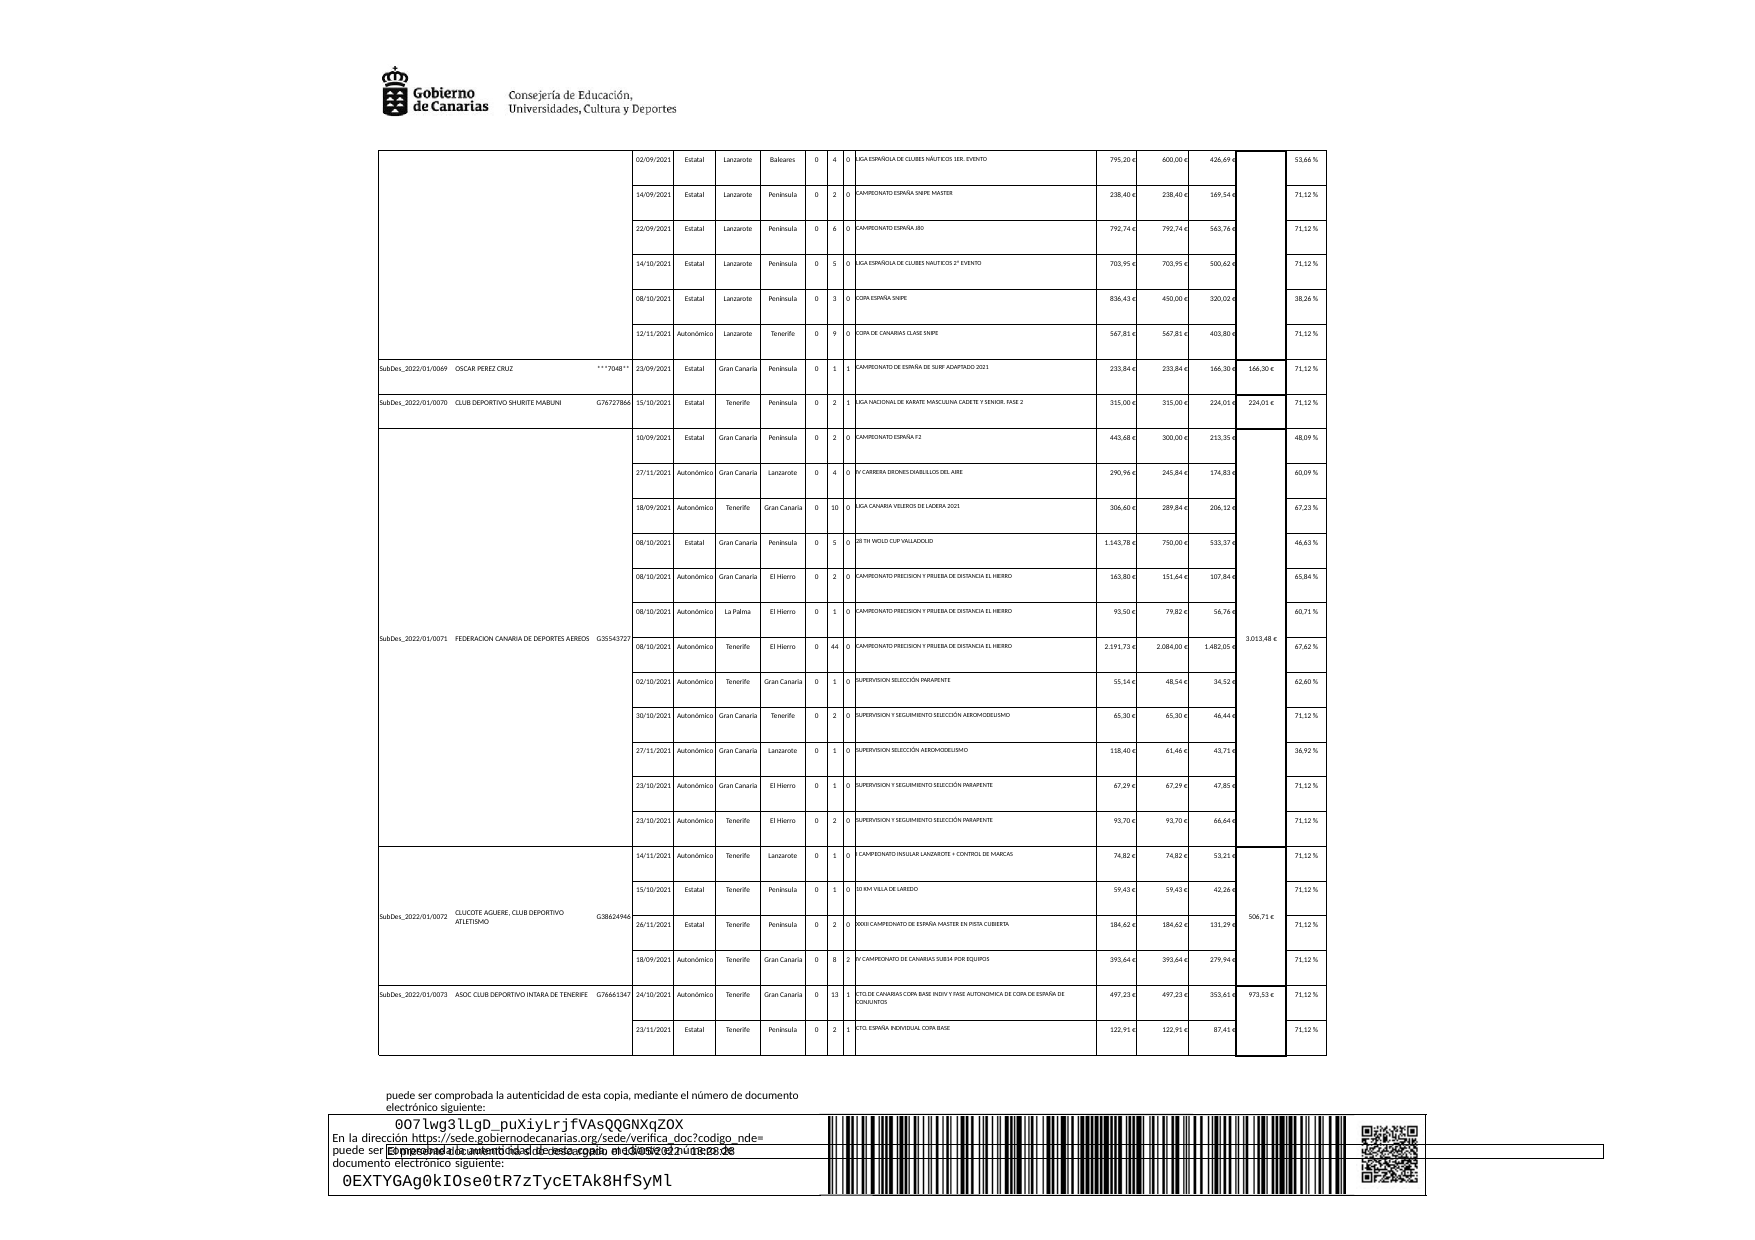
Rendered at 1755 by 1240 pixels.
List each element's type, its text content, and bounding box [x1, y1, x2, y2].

table_cell 0 [844, 638, 855, 672]
table_cell IV CAMPEONATO DE CANARIAS SUB14 POR EQUIPOS [856, 951, 1096, 985]
table_cell 0 [806, 882, 827, 915]
table_cell Gran Canaria [716, 360, 760, 393]
table_cell 0 [806, 638, 827, 672]
table_cell 44 [828, 638, 843, 672]
table_cell 300,00 € [1137, 429, 1188, 463]
table_cell 0 [844, 429, 855, 463]
table_cell 62,60 % [1287, 673, 1326, 707]
table_cell 71,12 % [1287, 986, 1326, 1020]
table_cell Autonómico [674, 812, 715, 846]
table_cell LIGA CANARIA VELEROS DE LADERA 2021 [856, 499, 1096, 533]
table_cell 71,12 % [1287, 812, 1326, 846]
table_cell 0 [806, 986, 827, 1020]
table_cell OSCAR PEREZ CRUZ [455, 360, 594, 393]
table_cell 1 [828, 882, 843, 915]
table_cell 245,84 € [1137, 464, 1188, 498]
table_cell 12/11/2021 [633, 325, 673, 359]
table_cell [1327, 985, 1350, 1020]
table_cell Tenerife [716, 1021, 760, 1054]
table_cell 71,12 % [1287, 916, 1326, 950]
table_cell 1 [828, 743, 843, 776]
table_cell Estatal [674, 882, 715, 915]
table_cell SUPERVISION SELECCIÓN PARAPENTE [856, 673, 1096, 707]
table_cell [1327, 394, 1350, 428]
table_cell CTO.DE CANARIAS COPA BASE INDIV Y FASE AUTONOMICA DE COPA DE ESPAÑA DE CONJUNTOS [856, 986, 1096, 1020]
table_cell 23/09/2021 [633, 360, 673, 393]
table_cell Tenerife [716, 499, 760, 533]
table_cell Autonómico [674, 951, 715, 985]
table_cell 47,85 € [1189, 777, 1235, 811]
table_cell 533,37 € [1189, 534, 1235, 567]
table_cell [1327, 568, 1350, 602]
table_cell SubDes_2022/01/0072 [379, 847, 454, 985]
table_cell 5 [828, 534, 843, 567]
table_cell Lanzarote [716, 186, 760, 219]
table_cell 0 [844, 603, 855, 637]
table_cell Tenerife [716, 847, 760, 881]
table_cell 500,62 € [1189, 255, 1235, 289]
table_cell COPA ESPAÑA SNIPE [856, 290, 1096, 324]
table_cell 79,82 € [1137, 603, 1188, 637]
table_cell 2 [828, 186, 843, 219]
table_cell 2 [828, 1021, 843, 1054]
table_cell Estatal [674, 186, 715, 219]
table_cell 2.191,73 € [1097, 638, 1136, 672]
table_cell 71,12 % [1287, 186, 1326, 219]
table_cell 0 [806, 1021, 827, 1054]
table_cell Autonómico [674, 603, 715, 637]
table_cell 0 [806, 429, 827, 463]
table_cell 0 [844, 464, 855, 498]
table_cell 122,91 € [1097, 1021, 1136, 1054]
table_cell 233,84 € [1097, 360, 1136, 393]
table_cell CAMPEONATO ESPAÑA F2 [856, 429, 1096, 463]
table_cell 18/09/2021 [633, 499, 673, 533]
table_cell 393,64 € [1137, 951, 1188, 985]
table_cell 71,12 % [1287, 395, 1326, 428]
table_cell 213,35 € [1189, 429, 1235, 463]
table_cell 46,44 € [1189, 708, 1235, 741]
table_cell 1 [828, 777, 843, 811]
table_cell SubDes_2022/01/0069 [379, 360, 454, 393]
table_cell G76727866 [594, 395, 632, 428]
table_cell 59,43 € [1097, 882, 1136, 915]
table_cell 27/11/2021 [633, 743, 673, 776]
table_cell 71,12 % [1287, 847, 1326, 881]
table_cell CLUB DEPORTIVO SHURITE MABUNI [455, 395, 594, 428]
table_cell SubDes_2022/01/0070 [379, 395, 454, 428]
table_cell 315,00 € [1137, 395, 1188, 428]
table_cell Lanzarote [716, 290, 760, 324]
table_cell 87,41 € [1189, 1021, 1235, 1054]
table_cell 0 [844, 151, 855, 185]
table_cell 567,81 € [1097, 325, 1136, 359]
table_cell Tenerife [716, 916, 760, 950]
table_cell 71,12 % [1287, 882, 1326, 915]
table_cell 0 [844, 673, 855, 707]
table_cell CAMPEONATO PRECISION Y PRUEBA DE DISTANCIA EL HIERRO [856, 603, 1096, 637]
table_cell Gran Canaria [761, 951, 805, 985]
table_cell 563,76 € [1189, 221, 1235, 254]
table_cell 0 [844, 499, 855, 533]
table_cell 23/10/2021 [633, 812, 673, 846]
table_cell 46,63 % [1287, 534, 1326, 567]
table_cell 1 [828, 603, 843, 637]
table_cell [1327, 324, 1350, 359]
table_cell Autonómico [674, 847, 715, 881]
table_cell 0 [806, 290, 827, 324]
table_cell 24/10/2021 [633, 986, 673, 1020]
table_cell 71,12 % [1287, 1021, 1326, 1054]
table_cell Península [761, 395, 805, 428]
table_cell Tenerife [761, 708, 805, 741]
table_cell 10 [828, 499, 843, 533]
table_cell COPA DE CANARIAS CLASE SNIPE [856, 325, 1096, 359]
table_cell 497,23 € [1097, 986, 1136, 1020]
table_cell 0 [844, 290, 855, 324]
table_cell 93,70 € [1097, 812, 1136, 846]
table_cell El Hierro [761, 777, 805, 811]
table_cell 42,26 € [1189, 882, 1235, 915]
table_cell 08/10/2021 [633, 638, 673, 672]
table_cell 0 [806, 255, 827, 289]
table_cell Península [761, 916, 805, 950]
table_cell 169,54 € [1189, 186, 1235, 219]
table_cell 2 [828, 916, 843, 950]
table_cell Estatal [674, 221, 715, 254]
table_cell 10/09/2021 [633, 429, 673, 463]
table_cell 238,40 € [1097, 186, 1136, 219]
table_cell 290,96 € [1097, 464, 1136, 498]
table_cell Gran Canaria [761, 986, 805, 1020]
table_cell 1 [844, 360, 855, 393]
table_cell 65,30 € [1137, 708, 1188, 741]
table_cell 8 [828, 951, 843, 985]
table_cell 0 [844, 569, 855, 602]
table_cell SUPERVISION SELECCIÓN AEROMODELISMO [856, 743, 1096, 776]
table_cell 306,60 € [1097, 499, 1136, 533]
table_cell Península [761, 255, 805, 289]
table_cell [1327, 289, 1350, 324]
table_cell 61,46 € [1137, 743, 1188, 776]
table_cell 795,20 € [1097, 151, 1136, 185]
table_cell 60,09 % [1287, 464, 1326, 498]
table_cell 403,80 € [1189, 325, 1235, 359]
table_cell 393,64 € [1097, 951, 1136, 985]
table_cell 792,74 € [1137, 221, 1188, 254]
table_cell 67,62 % [1287, 638, 1326, 672]
table_cell 0 [806, 186, 827, 219]
table_cell CTO. ESPAÑA INDIVIDUAL COPA BASE [856, 1021, 1096, 1054]
table_cell Baleares [761, 151, 805, 185]
table_cell [594, 151, 632, 359]
table_cell El Hierro [761, 603, 805, 637]
table_cell 289,84 € [1137, 499, 1188, 533]
table_cell [1327, 533, 1350, 567]
table_cell 36,92 % [1287, 743, 1326, 776]
table_cell Gran Canaria [716, 569, 760, 602]
table_cell CAMPEONATO PRECISION Y PRUEBA DE DISTANCIA EL HIERRO [856, 638, 1096, 672]
table_cell Lanzarote [761, 464, 805, 498]
table_cell 107,84 € [1189, 569, 1235, 602]
table_cell 30/10/2021 [633, 708, 673, 741]
table_cell Autonómico [674, 325, 715, 359]
table_cell Tenerife [716, 812, 760, 846]
table_cell Lanzarote [716, 221, 760, 254]
table_cell 279,94 € [1189, 951, 1235, 985]
table_cell 3.013,48 € [1237, 430, 1285, 846]
table_cell 0 [844, 221, 855, 254]
table_cell XXXII CAMPEONATO DE ESPAÑA MASTER EN PISTA CUBIERTA [856, 916, 1096, 950]
table_cell 0 [806, 464, 827, 498]
table_cell Estatal [674, 151, 715, 185]
table_cell Gran Canaria [716, 464, 760, 498]
table_cell 836,43 € [1097, 290, 1136, 324]
table_cell LIGA NACIONAL DE KARATE MASCULINA CADETE Y SENIOR. FASE 2 [856, 395, 1096, 428]
table_cell 320,02 € [1189, 290, 1235, 324]
table_cell 0 [806, 325, 827, 359]
table_cell Estatal [674, 429, 715, 463]
table_cell 0 [844, 186, 855, 219]
table_cell 166,30 € [1189, 360, 1235, 393]
table_cell Autonómico [674, 499, 715, 533]
table_cell 0 [806, 569, 827, 602]
table_cell 2.084,00 € [1137, 638, 1188, 672]
table_cell 71,12 % [1287, 951, 1326, 985]
table_cell 71,12 % [1287, 255, 1326, 289]
table_cell 4 [828, 151, 843, 185]
table_cell 0 [844, 812, 855, 846]
table_cell 0 [806, 360, 827, 393]
table_cell 15/10/2021 [633, 882, 673, 915]
table_cell 1 [828, 847, 843, 881]
table_cell 71,12 % [1287, 325, 1326, 359]
table_cell 28 TH WOLD CUP VALLADOLID [856, 534, 1096, 567]
table_cell 2 [828, 395, 843, 428]
table_cell 792,74 € [1097, 221, 1136, 254]
table_cell Estatal [674, 360, 715, 393]
table_cell SUPERVISION Y SEGUIMIENTO SELECCIÓN PARAPENTE [856, 812, 1096, 846]
table_cell 0 [806, 673, 827, 707]
table_cell [1327, 637, 1350, 672]
table_cell Autonómico [674, 986, 715, 1020]
table_cell Península [761, 186, 805, 219]
table_cell 0 [844, 847, 855, 881]
table_cell Estatal [674, 534, 715, 567]
table_cell 506,71 € [1237, 848, 1285, 985]
table_cell [1327, 602, 1350, 637]
table_cell Autonómico [674, 777, 715, 811]
table_cell Estatal [674, 290, 715, 324]
table_cell 0 [844, 325, 855, 359]
table_cell 703,95 € [1097, 255, 1136, 289]
table_cell Autonómico [674, 464, 715, 498]
table_cell [1237, 152, 1285, 359]
table_cell 131,29 € [1189, 916, 1235, 950]
table_cell 15/10/2021 [633, 395, 673, 428]
table_cell [1327, 741, 1350, 776]
table_cell Gran Canaria [761, 499, 805, 533]
table_cell 1 [828, 673, 843, 707]
table_cell 166,30 € [1237, 361, 1285, 393]
table_cell IV CARRERA DRONES DIABLILLOS DEL AIRE [856, 464, 1096, 498]
table_cell 23/11/2021 [633, 1021, 673, 1054]
table_cell 184,62 € [1137, 916, 1188, 950]
table_cell Península [761, 221, 805, 254]
table_cell 426,69 € [1189, 151, 1235, 185]
table_cell 118,40 € [1097, 743, 1136, 776]
table_cell 60,71 % [1287, 603, 1326, 637]
table_cell 4 [828, 464, 843, 498]
table_cell Lanzarote [761, 743, 805, 776]
table_cell 34,52 € [1189, 673, 1235, 707]
table_cell ASOC CLUB DEPORTIVO INTARA DE TENERIFE [455, 986, 594, 1054]
table_cell 65,84 % [1287, 569, 1326, 602]
table_cell Tenerife [716, 673, 760, 707]
table_cell Lanzarote [716, 325, 760, 359]
table_cell Gran Canaria [716, 708, 760, 741]
table_cell Península [761, 534, 805, 567]
table_cell 43,71 € [1189, 743, 1235, 776]
table_cell 53,66 % [1287, 151, 1326, 185]
table_cell 93,50 € [1097, 603, 1136, 637]
table_cell 93,70 € [1137, 812, 1188, 846]
table_cell 1 [844, 986, 855, 1020]
table_cell Gran Canaria [716, 777, 760, 811]
table_cell 703,95 € [1137, 255, 1188, 289]
table_cell [1327, 881, 1350, 915]
table_cell 0 [806, 812, 827, 846]
table_cell 2 [828, 429, 843, 463]
table_cell CAMPEONATO ESPAÑA J80 [856, 221, 1096, 254]
table_cell [1327, 950, 1350, 985]
table_cell 6 [828, 221, 843, 254]
table_cell 0 [844, 708, 855, 741]
table_cell Lanzarote [761, 847, 805, 881]
table_cell Autonómico [674, 673, 715, 707]
table_cell 18/09/2021 [633, 951, 673, 985]
table_cell Península [761, 360, 805, 393]
table_cell 38,26 % [1287, 290, 1326, 324]
table_cell [1327, 1020, 1350, 1054]
table_cell 66,64 € [1189, 812, 1235, 846]
table_cell 67,23 % [1287, 499, 1326, 533]
table_cell SubDes_2022/01/0073 [379, 986, 454, 1054]
table_cell 0 [806, 916, 827, 950]
table_cell 10 KM VILLA DE LAREDO [856, 882, 1096, 915]
table_cell 08/10/2021 [633, 569, 673, 602]
table_cell Tenerife [716, 882, 760, 915]
table_cell 02/10/2021 [633, 673, 673, 707]
table_cell 56,76 € [1189, 603, 1235, 637]
table_cell [1327, 811, 1350, 846]
table_cell [1327, 707, 1350, 741]
table_cell 48,54 € [1137, 673, 1188, 707]
table_cell 238,40 € [1137, 186, 1188, 219]
table_cell Tenerife [716, 986, 760, 1020]
table_cell 26/11/2021 [633, 916, 673, 950]
table_cell [455, 151, 594, 359]
table_cell 567,81 € [1137, 325, 1188, 359]
table_cell 224,01 € [1189, 395, 1235, 428]
table_cell Autonómico [674, 708, 715, 741]
table_cell Autonómico [674, 569, 715, 602]
table_cell [1327, 915, 1350, 950]
table_cell 23/10/2021 [633, 777, 673, 811]
table_cell G76661347 [594, 986, 632, 1054]
table_cell Lanzarote [716, 255, 760, 289]
table_cell Gran Canaria [716, 429, 760, 463]
table_cell 973,53 € [1237, 987, 1285, 1054]
table_cell 1 [844, 395, 855, 428]
table_cell Gran Canaria [716, 534, 760, 567]
table_cell Estatal [674, 255, 715, 289]
table_cell [1327, 185, 1350, 219]
table_cell 74,82 € [1097, 847, 1136, 881]
table_cell [1327, 672, 1350, 707]
table_cell Península [761, 429, 805, 463]
table_cell Tenerife [716, 638, 760, 672]
table_cell Gran Canaria [761, 673, 805, 707]
table_cell Península [761, 1021, 805, 1054]
table_cell 1.143,78 € [1097, 534, 1136, 567]
table_cell SubDes_2022/01/0071 [379, 429, 454, 846]
table_cell 0 [844, 534, 855, 567]
table_cell 0 [844, 882, 855, 915]
table_cell 08/10/2021 [633, 603, 673, 637]
table_cell 206,12 € [1189, 499, 1235, 533]
table_cell I CAMPEONATO INSULAR LANZAROTE + CONTROL DE MARCAS [856, 847, 1096, 881]
table_cell Estatal [674, 916, 715, 950]
table_cell 14/11/2021 [633, 847, 673, 881]
table_cell 450,00 € [1137, 290, 1188, 324]
table_cell Península [761, 882, 805, 915]
table_cell Península [761, 290, 805, 324]
table_cell 1.482,05 € [1189, 638, 1235, 672]
table_cell 174,83 € [1189, 464, 1235, 498]
table_cell 55,14 € [1097, 673, 1136, 707]
table_cell 0 [806, 777, 827, 811]
table_cell [1327, 428, 1350, 463]
table_cell 14/09/2021 [633, 186, 673, 219]
table_cell Lanzarote [716, 151, 760, 185]
table_cell 122,91 € [1137, 1021, 1188, 1054]
table_cell 497,23 € [1137, 986, 1188, 1020]
table_cell CLUCOTE AGUERE, CLUB DEPORTIVO ATLETISMO [455, 847, 594, 985]
table_cell 0 [806, 951, 827, 985]
table_cell 315,00 € [1097, 395, 1136, 428]
table_cell 67,29 € [1097, 777, 1136, 811]
table_cell 02/09/2021 [633, 151, 673, 185]
table_cell CAMPEONATO ESPAÑA SNIPE MASTER [856, 186, 1096, 219]
table_cell 600,00 € [1137, 151, 1188, 185]
table_cell 08/10/2021 [633, 534, 673, 567]
table_cell 0 [806, 151, 827, 185]
table_cell 9 [828, 325, 843, 359]
table_cell 13 [828, 986, 843, 1020]
table_cell 2 [828, 812, 843, 846]
table_cell LIGA ESPAÑOLA DE CLUBES NAUTICOS 2º EVENTO [856, 255, 1096, 289]
table_cell 163,80 € [1097, 569, 1136, 602]
table_cell [1327, 463, 1350, 498]
table_cell 74,82 € [1137, 847, 1188, 881]
table_cell [1327, 776, 1350, 811]
table_cell Autonómico [674, 638, 715, 672]
table_cell El Hierro [761, 638, 805, 672]
table_cell 224,01 € [1237, 396, 1285, 428]
table_cell CAMPEONATO DE ESPAÑA DE SURF ADAPTADO 2021 [856, 360, 1096, 393]
table_cell 1 [828, 360, 843, 393]
table_cell 0 [806, 221, 827, 254]
table_cell 0 [806, 395, 827, 428]
table_cell 184,62 € [1097, 916, 1136, 950]
table_cell G38624946 [594, 847, 632, 985]
table_cell G35543727 [594, 429, 632, 846]
table_cell FEDERACION CANARIA DE DEPORTES AEREOS [455, 429, 594, 846]
table_cell 443,68 € [1097, 429, 1136, 463]
table_cell 2 [844, 951, 855, 985]
table_cell La Palma [716, 603, 760, 637]
table_cell SUPERVISION Y SEGUIMIENTO SELECCIÓN PARAPENTE [856, 777, 1096, 811]
table_cell 22/09/2021 [633, 221, 673, 254]
table_cell El Hierro [761, 569, 805, 602]
table_cell 0 [806, 499, 827, 533]
table_cell 71,12 % [1287, 708, 1326, 741]
table_cell Autonómico [674, 743, 715, 776]
table_cell 48,09 % [1287, 429, 1326, 463]
table_cell ***7048** [594, 360, 632, 393]
table_cell 0 [806, 708, 827, 741]
table_cell 0 [844, 916, 855, 950]
table_cell Tenerife [716, 395, 760, 428]
table_cell 71,12 % [1287, 360, 1326, 393]
table_cell Gran Canaria [716, 743, 760, 776]
table_cell 5 [828, 255, 843, 289]
table_cell 27/11/2021 [633, 464, 673, 498]
table_cell [1327, 220, 1350, 254]
table_cell LIGA ESPAÑOLA DE CLUBES NÁUTICOS 1ER. EVENTO [856, 151, 1096, 185]
table_cell 0 [806, 534, 827, 567]
table_cell Estatal [674, 1021, 715, 1054]
table_cell 0 [806, 603, 827, 637]
table_cell Tenerife [761, 325, 805, 359]
table_cell 3 [828, 290, 843, 324]
table_cell [1327, 359, 1350, 393]
table_cell El Hierro [761, 812, 805, 846]
table_cell [1327, 498, 1350, 533]
table_cell 2 [828, 569, 843, 602]
table_cell 65,30 € [1097, 708, 1136, 741]
table_cell 59,43 € [1137, 882, 1188, 915]
table_cell 0 [844, 777, 855, 811]
table_cell 67,29 € [1137, 777, 1188, 811]
table_cell 0 [806, 847, 827, 881]
table_cell [1327, 254, 1350, 289]
table_cell Estatal [674, 395, 715, 428]
table_cell [379, 151, 454, 359]
table_cell 2 [828, 708, 843, 741]
table_cell 0 [844, 255, 855, 289]
table_cell 0 [806, 743, 827, 776]
table_cell 750,00 € [1137, 534, 1188, 567]
table_cell Tenerife [716, 951, 760, 985]
table_cell [1327, 150, 1350, 185]
table_cell 71,12 % [1287, 221, 1326, 254]
table_cell 1 [844, 1021, 855, 1054]
table_cell 151,64 € [1137, 569, 1188, 602]
table_cell SUPERVISION Y SEGUIMIENTO SELECCIÓN AEROMODELISMO [856, 708, 1096, 741]
table_cell [1327, 846, 1350, 881]
table_cell 0 [844, 743, 855, 776]
table_cell 14/10/2021 [633, 255, 673, 289]
table_cell 353,61 € [1189, 986, 1235, 1020]
table_cell CAMPEONATO PRECISION Y PRUEBA DE DISTANCIA EL HIERRO [856, 569, 1096, 602]
table_cell 71,12 % [1287, 777, 1326, 811]
table_cell 08/10/2021 [633, 290, 673, 324]
table_cell 233,84 € [1137, 360, 1188, 393]
table_cell 53,21 € [1189, 847, 1235, 881]
